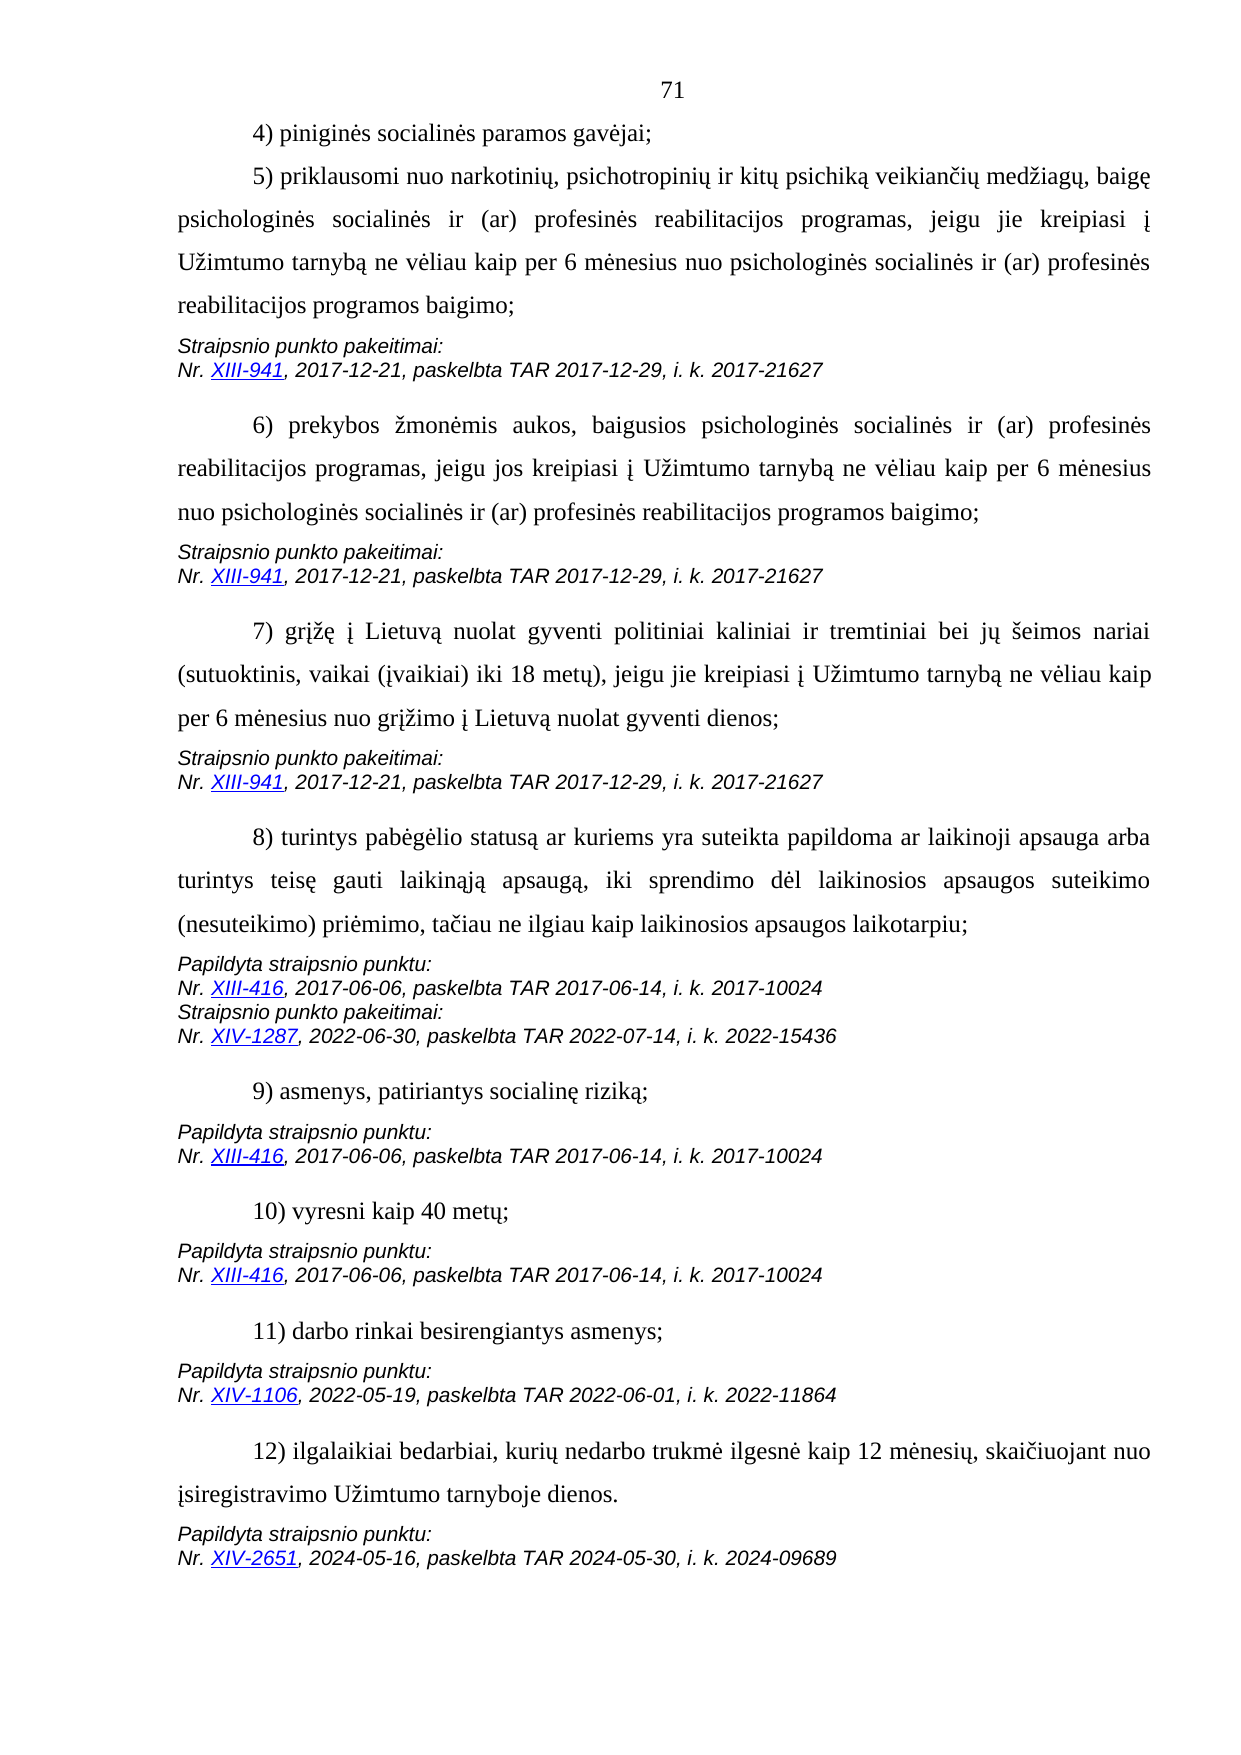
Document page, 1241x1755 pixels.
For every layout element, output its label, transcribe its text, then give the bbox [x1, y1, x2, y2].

text Nr. XIII-416, 2017-06-06, paskelbta TAR 2017-06-14, i. k. 2017-10024 [177, 1263, 1152, 1287]
text Nr. XIV-1287, 2022-06-30, paskelbta TAR 2022-07-14, i. k. 2022-15436 [177, 1024, 1152, 1048]
text Straipsnio punkto pakeitimai: [177, 334, 1152, 358]
text Papildyta straipsnio punktu: [177, 1359, 1152, 1383]
text Nr. XIII-941, 2017-12-21, paskelbta TAR 2017-12-29, i. k. 2017-21627 [177, 770, 1152, 794]
text Papildyta straipsnio punktu: [177, 1522, 1152, 1546]
text 11) darbo rinkai besirengiantys asmenys; [177, 1316, 1152, 1345]
text 6) prekybos žmonėmis aukos, baigusios psichologinės socialinės ir (ar) profesinės reabilitacijos programas, jeigu jos kreipiasi į Užimtumo tarnybą ne vėliau kaip per 6 mėnesius nuo psichologinės socialinės ir (ar) profesinės reabilitacijos programos baigimo; [177, 410, 1152, 525]
text Nr. XIII-416, 2017-06-06, paskelbta TAR 2017-06-14, i. k. 2017-10024 [177, 1143, 1152, 1167]
text Straipsnio punkto pakeitimai: [177, 746, 1152, 770]
text Papildyta straipsnio punktu: [177, 1239, 1152, 1263]
text 9) asmenys, patiriantys socialinę riziką; [177, 1076, 1152, 1105]
text 12) ilgalaikiai bedarbiai, kurių nedarbo trukmė ilgesnė kaip 12 mėnesių, skaičiuojant nuo įsiregistravimo Užimtumo tarnyboje dienos. [177, 1436, 1152, 1508]
text Nr. XIII-941, 2017-12-21, paskelbta TAR 2017-12-29, i. k. 2017-21627 [177, 564, 1152, 588]
text Papildyta straipsnio punktu: [177, 952, 1152, 976]
text Nr. XIII-941, 2017-12-21, paskelbta TAR 2017-12-29, i. k. 2017-21627 [177, 358, 1152, 382]
text 5) priklausomi nuo narkotinių, psichotropinių ir kitų psichiką veikiančių medžiagų, baigę psichologinės socialinės ir (ar) profesinės reabilitacijos programas, jeigu jie kreipiasi į Užimtumo tarnybą ne vėliau kaip per 6 mėnesius nuo psichologinės socialinės ir (ar) profesinės reabilitacijos programos baigimo; [177, 161, 1152, 319]
text Straipsnio punkto pakeitimai: [177, 1000, 1152, 1024]
text Nr. XIV-1106, 2022-05-19, paskelbta TAR 2022-06-01, i. k. 2022-11864 [177, 1383, 1152, 1407]
text 10) vyresni kaip 40 metų; [177, 1196, 1152, 1225]
text 7) grįžę į Lietuvą nuolat gyventi politiniai kaliniai ir tremtiniai bei jų šeimos nariai (sutuoktinis, vaikai (įvaikiai) iki 18 metų), jeigu jie kreipiasi į Užimtumo tarnybą ne vėliau kaip per 6 mėnesius nuo grįžimo į Lietuvą nuolat gyventi dienos; [177, 616, 1152, 731]
text 8) turintys pabėgėlio statusą ar kuriems yra suteikta papildoma ar laikinoji apsauga arba turintys teisę gauti laikinąją apsaugą, iki sprendimo dėl laikinosios apsaugos suteikimo (nesuteikimo) priėmimo, tačiau ne ilgiau kaip laikinosios apsaugos laikotarpiu; [177, 822, 1152, 937]
text Straipsnio punkto pakeitimai: [177, 540, 1152, 564]
text Nr. XIII-416, 2017-06-06, paskelbta TAR 2017-06-14, i. k. 2017-10024 [177, 976, 1152, 1000]
text 4) piniginės socialinės paramos gavėjai; [177, 118, 1152, 147]
text Papildyta straipsnio punktu: [177, 1119, 1152, 1143]
text Nr. XIV-2651, 2024-05-16, paskelbta TAR 2024-05-30, i. k. 2024-09689 [177, 1546, 1152, 1570]
